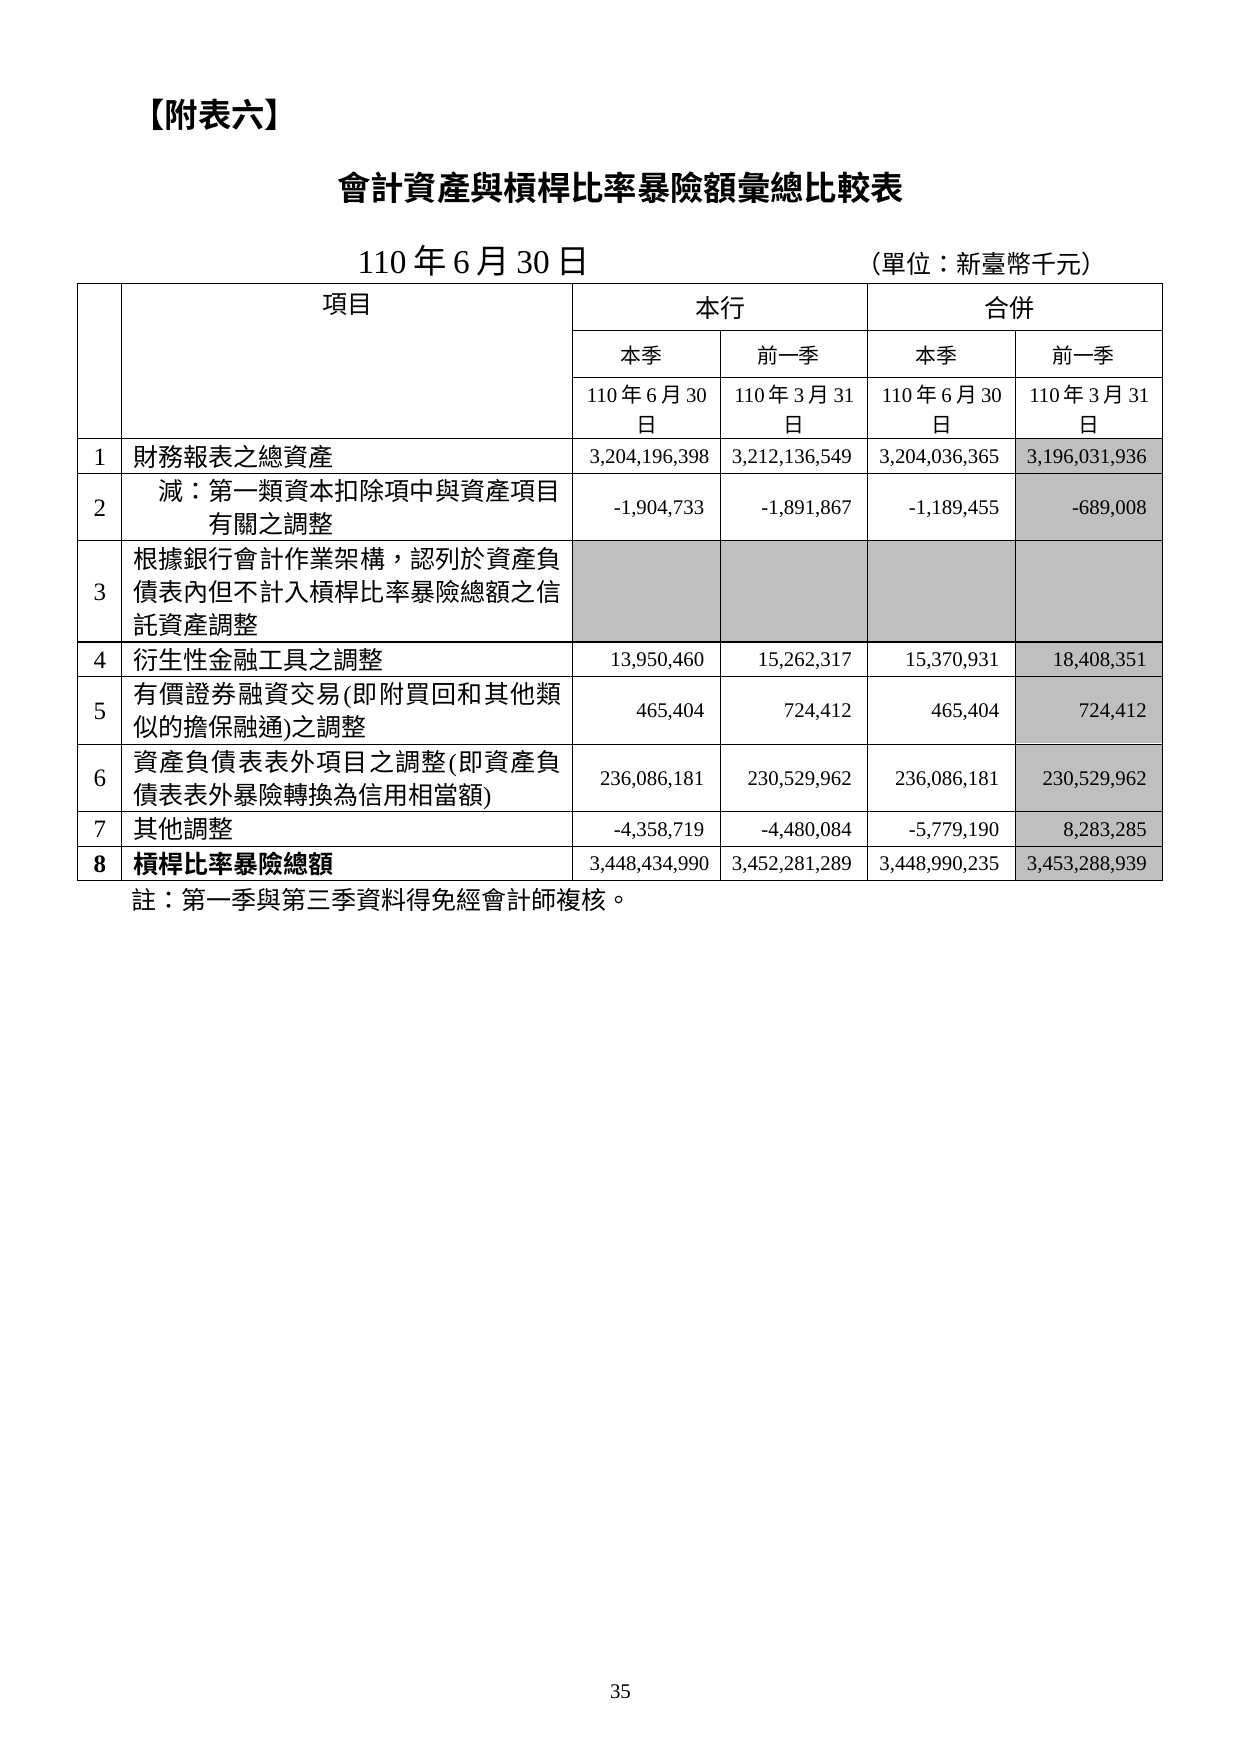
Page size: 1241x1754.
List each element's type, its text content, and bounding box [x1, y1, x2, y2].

table_cell 230,529,962 [721, 745, 867, 811]
table_cell 13,950,460 [573, 643, 720, 676]
table_cell 財務報表之總資產 [122, 439, 572, 473]
table_cell 110年6月30日 [868, 378, 1015, 438]
table_header 項目 [122, 284, 572, 438]
table_cell 槓桿比率暴險總額 [122, 847, 572, 880]
table_cell 衍生性金融工具之調整 [122, 643, 572, 676]
table_header 本行 [573, 284, 867, 330]
table_cell 根據銀行會計作業架構，認列於資產負債表內但不計入槓桿比率暴險總額之信託資產調整 [122, 541, 572, 641]
table_cell -4,358,719 [573, 812, 720, 846]
table_cell 465,404 [868, 677, 1015, 743]
table_cell 1 [78, 439, 121, 473]
text 110年6月30日 （單位：新臺幣千元） [186, 235, 1106, 283]
table_cell 3,212,136,549 [721, 439, 867, 473]
table_header [78, 284, 121, 438]
table_cell 資產負債表表外項目之調整(即資產負債表表外暴險轉換為信用相當額) [122, 745, 572, 811]
table_cell [868, 541, 1015, 641]
table_cell 465,404 [573, 677, 720, 743]
table_cell [721, 541, 867, 641]
table_cell 其他調整 [122, 812, 572, 846]
table_cell -1,189,455 [868, 474, 1015, 540]
table_cell 3 [78, 541, 121, 641]
table_cell 110年6月30日 [573, 378, 720, 438]
table_cell 3,196,031,936 [1016, 439, 1162, 473]
text 註：第一季與第三季資料得免經會計師複核。 [131, 881, 1109, 916]
table_cell -1,904,733 [573, 474, 720, 540]
table_cell 230,529,962 [1016, 745, 1162, 811]
text 會計資產與槓桿比率暴險額彙總比較表 [131, 162, 1109, 210]
table_cell 4 [78, 643, 121, 676]
table_cell -689,008 [1016, 474, 1162, 540]
table_cell 7 [78, 812, 121, 846]
table_cell 3,204,036,365 [868, 439, 1015, 473]
table_cell 110年3月31日 [721, 378, 867, 438]
table_cell 3,204,196,398 [573, 439, 720, 473]
table_cell 2 [78, 474, 121, 540]
table_cell 3,448,434,990 [573, 847, 720, 880]
table_cell 15,370,931 [868, 643, 1015, 676]
table_cell [573, 541, 720, 641]
table_cell 236,086,181 [573, 745, 720, 811]
table_cell 110年3月31日 [1016, 378, 1162, 438]
table_cell 本季 [868, 331, 1015, 377]
table_cell 724,412 [721, 677, 867, 743]
table_cell 3,448,990,235 [868, 847, 1015, 880]
table_cell 本季 [573, 331, 720, 377]
table_cell 15,262,317 [721, 643, 867, 676]
table_cell 前一季 [721, 331, 867, 377]
table_cell 3,452,281,289 [721, 847, 867, 880]
table_cell 8 [78, 847, 121, 880]
table_cell 18,408,351 [1016, 643, 1162, 676]
table_cell 724,412 [1016, 677, 1162, 743]
table_cell 8,283,285 [1016, 812, 1162, 846]
table_cell 5 [78, 677, 121, 743]
subtitle 【附表六】 [131, 89, 1109, 137]
table_cell 236,086,181 [868, 745, 1015, 811]
table_cell 減：第一類資本扣除項中與資產項目有關之調整 [122, 474, 572, 540]
table_cell 有價證券融資交易(即附買回和其他類似的擔保融通)之調整 [122, 677, 572, 743]
table_cell -5,779,190 [868, 812, 1015, 846]
table_cell 3,453,288,939 [1016, 847, 1162, 880]
table_cell -4,480,084 [721, 812, 867, 846]
table_cell 6 [78, 745, 121, 811]
table_cell -1,891,867 [721, 474, 867, 540]
table_header 合併 [868, 284, 1162, 330]
table_cell [1016, 541, 1162, 641]
table_cell 前一季 [1016, 331, 1162, 377]
